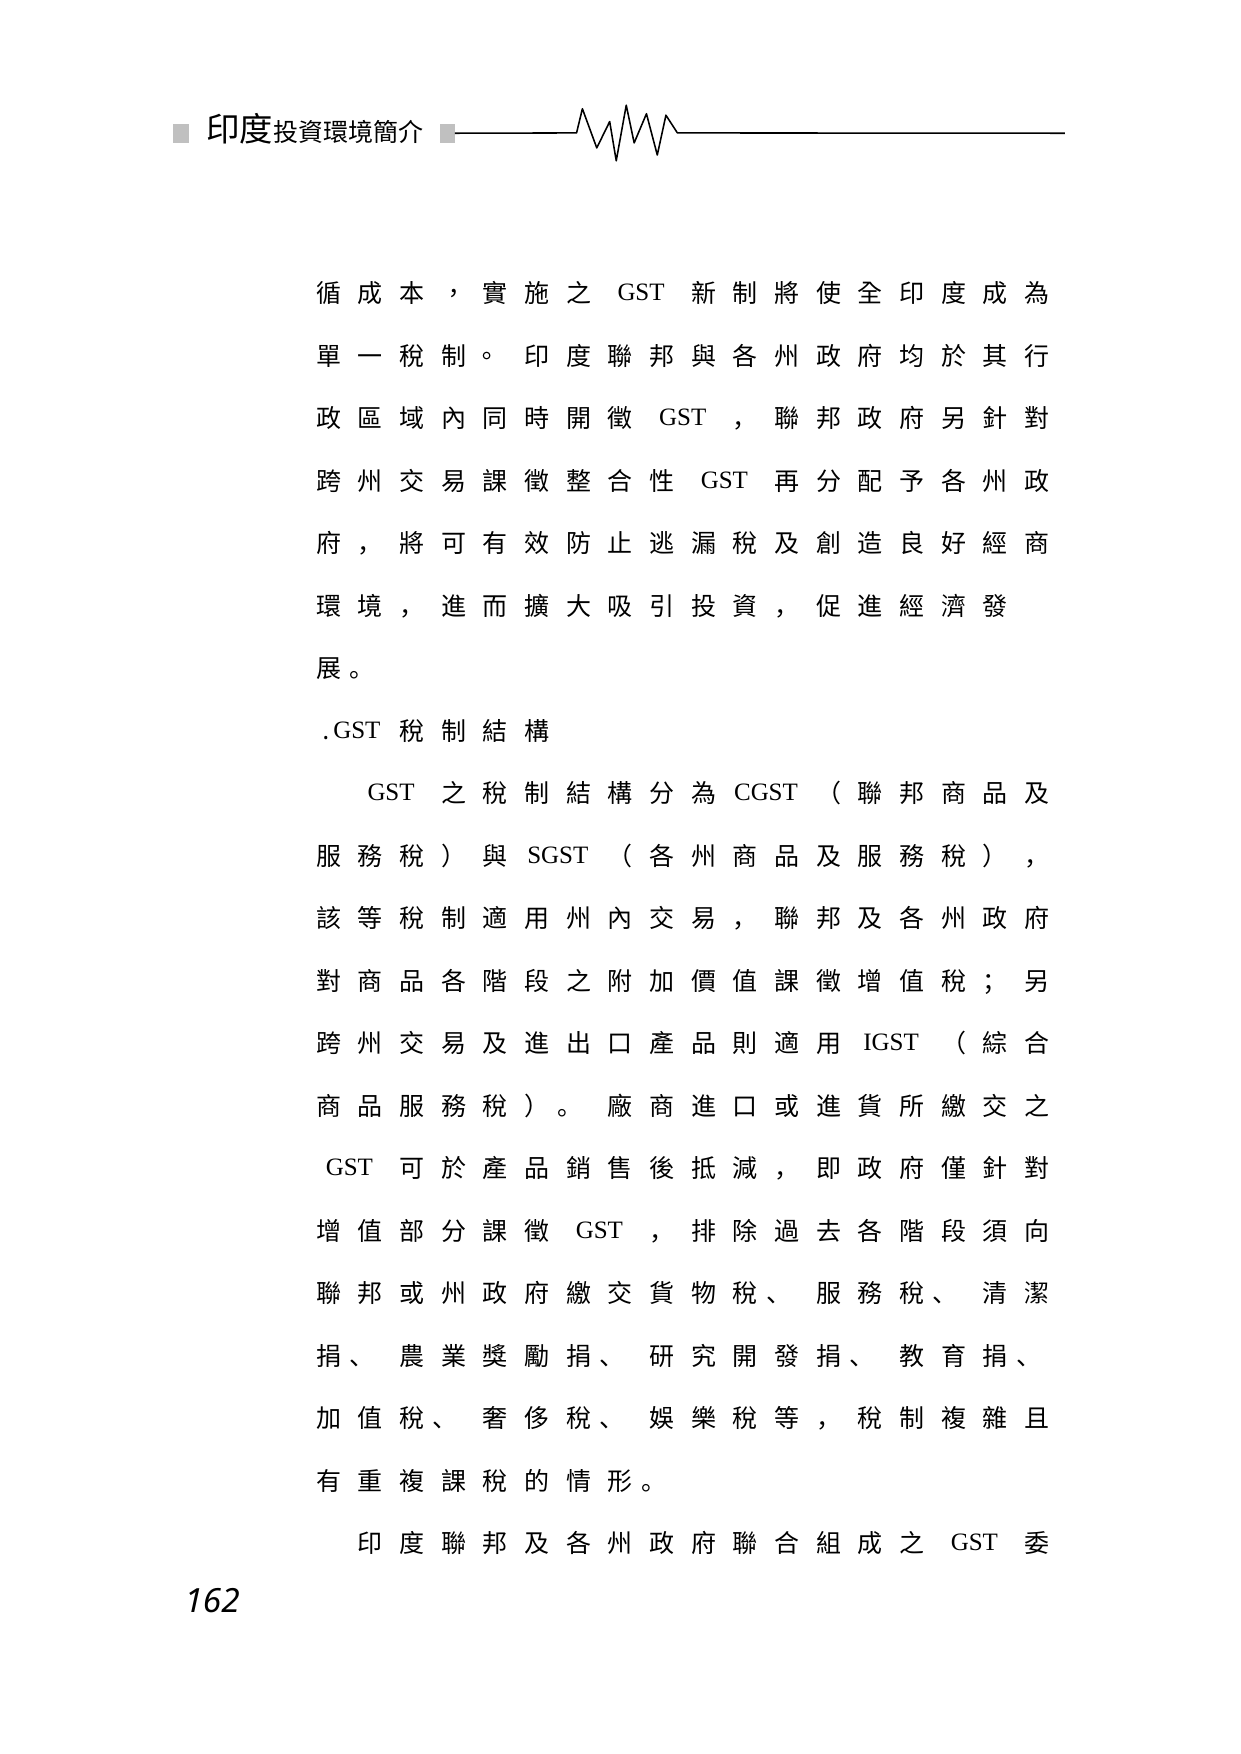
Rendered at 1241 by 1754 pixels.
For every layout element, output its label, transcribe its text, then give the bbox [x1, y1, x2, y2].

text 印度聯邦及各州政府聯合組成之GST委 [281, 1500, 1058, 1563]
text ․GST稅制結構 [281, 688, 1058, 750]
text GST之稅制結構分為CGST（聯邦商品及服務稅）與SGST（各州商品及服務稅），該等稅制適用州內交易，聯邦及各州政府對商品各階段之附加價值課徵增值稅；另跨州交易及進出口產品則適用IGST（綜合商品服務稅）。廠商進口或進貨所繳交之GST可於產品銷售後抵減，即政府僅針對增值部分課徵GST，排除過去各階段須向聯邦或州政府繳交貨物稅、服務稅、清潔捐、農業獎勵捐、研究開發捐、教育捐、加值稅、奢侈稅、娛樂稅等，稅制複雜且有重複課稅的情形。 [281, 750, 1058, 1500]
text 循成本，實施之GST新制將使全印度成為單一稅制。印度聯邦與各州政府均於其行政區域內同時開徵GST，聯邦政府另針對跨州交易課徵整合性GST再分配予各州政府，將可有效防止逃漏稅及創造良好經商環境，進而擴大吸引投資，促進經濟發展。 [281, 250, 1058, 688]
